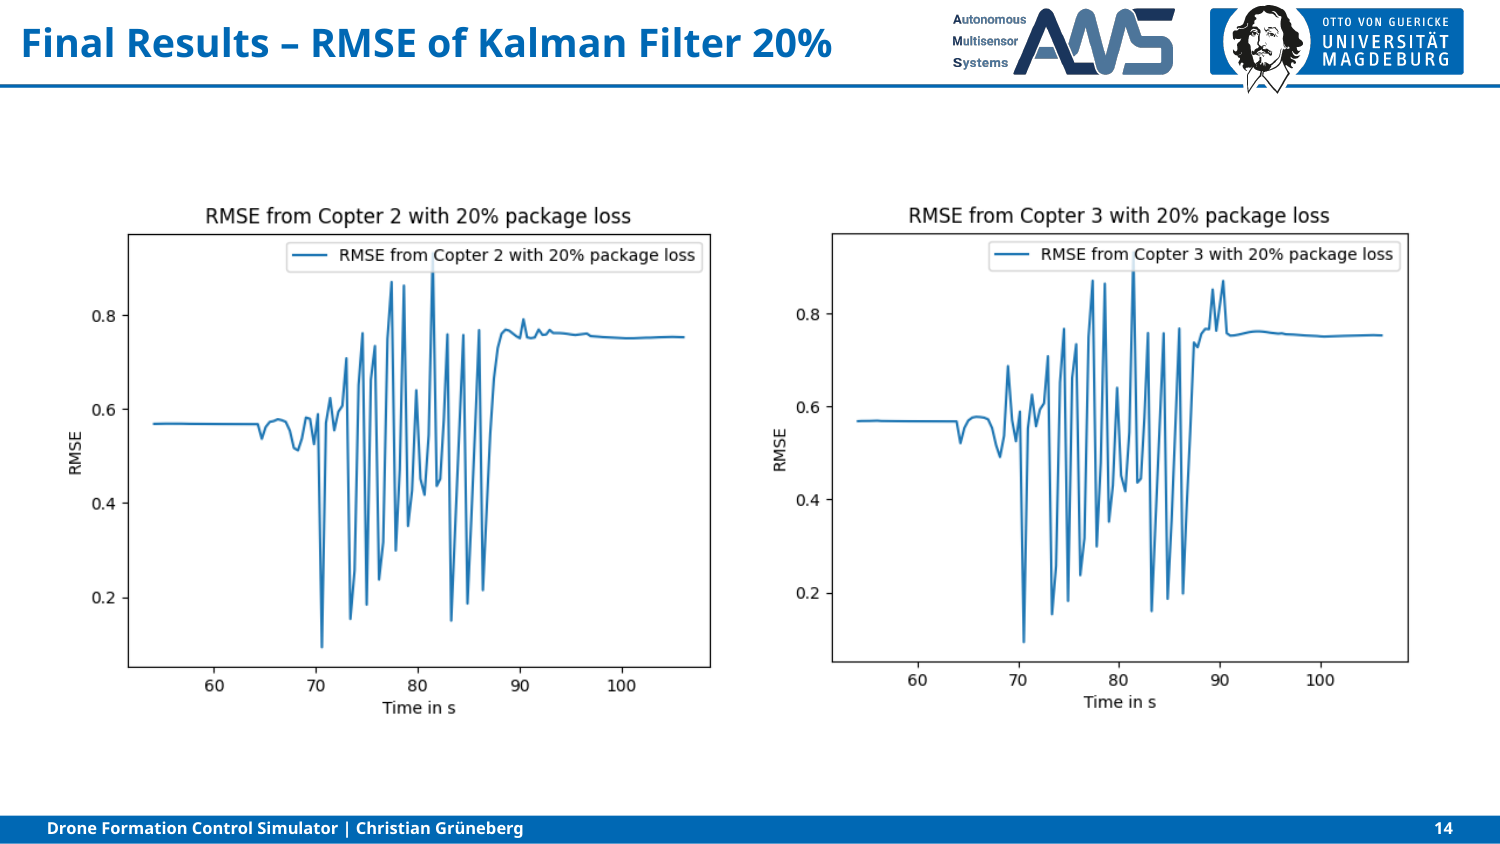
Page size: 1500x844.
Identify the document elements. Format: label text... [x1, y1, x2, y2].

title Final Results – RMSE of Kalman Filter 20% [0, 0, 943, 86]
picture [34, 166, 1482, 729]
picture [0, 0, 1500, 103]
